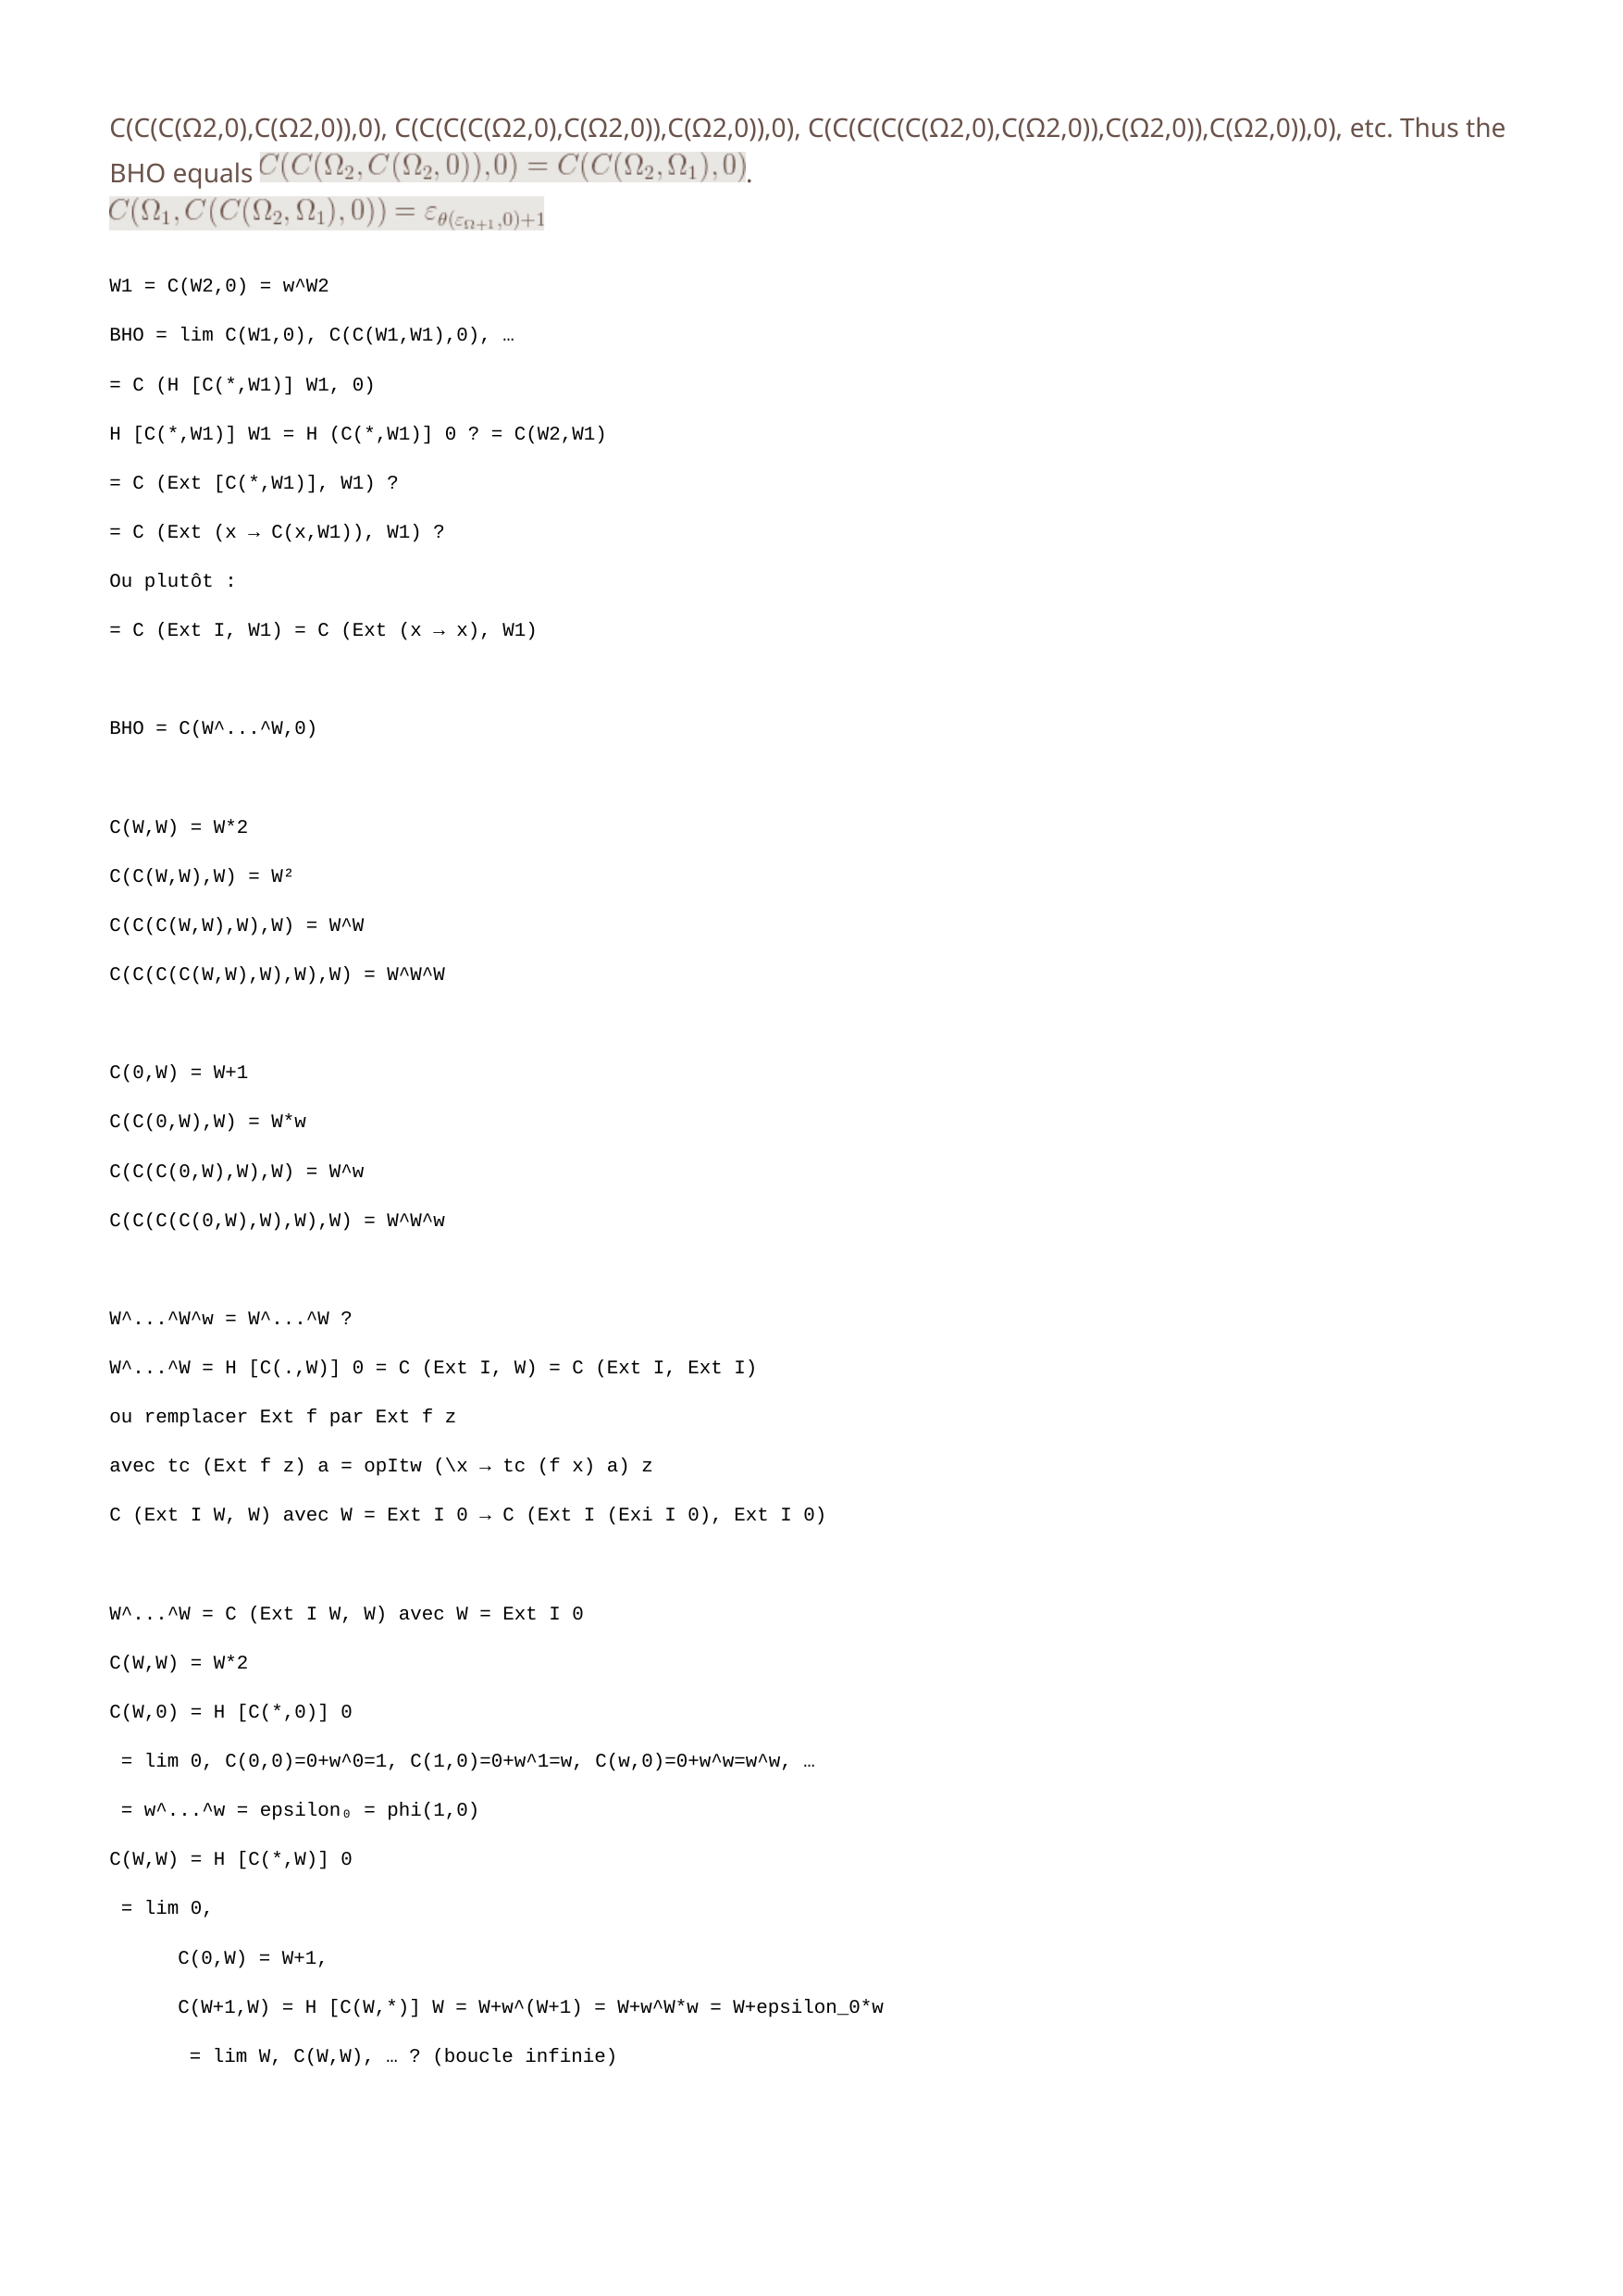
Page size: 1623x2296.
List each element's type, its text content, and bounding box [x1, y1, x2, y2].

text C(C(0,W),W) = W*w [109, 1112, 1514, 1134]
text = w^...^w = epsilon₀ = phi(1,0) [109, 1800, 1514, 1822]
text C(W,0) = H [C(*,0)] 0 [109, 1702, 1514, 1724]
text W^...^W^w = W^...^W ? [109, 1309, 1514, 1331]
text C(C(W,W),W) = W² [109, 866, 1514, 887]
text C(W+1,W) = H [C(W,*)] W = W+w^(W+1) = W+w^W*w = W+epsilon_0*w [109, 1997, 1514, 2018]
text = lim 0, [109, 1899, 1514, 1920]
text = C (Ext (x → C(x,W1)), W1) ? [109, 522, 1514, 544]
text C(C(C(W,W),W),W) = W^W [109, 915, 1514, 937]
text BHO = C(W^...^W,0) [109, 719, 1514, 740]
text = lim 0, C(0,0)=0+w^0=1, C(1,0)=0+w^1=w, C(w,0)=0+w^w=w^w, … [109, 1751, 1514, 1773]
text C(W,W) = W*2 [109, 817, 1514, 838]
text Ou plutôt : [109, 571, 1514, 593]
picture [109, 196, 545, 230]
text C(C(C(0,W),W),W) = W^w [109, 1161, 1514, 1183]
text W^...^W = H [C(.,W)] 0 = C (Ext I, W) = C (Ext I, Ext I) [109, 1358, 1514, 1380]
text C(C(C(C(W,W),W),W),W) = W^W^W [109, 964, 1514, 987]
text C(C(C(Ω2,0),C(Ω2,0)),0), C(C(C(C(Ω2,0),C(Ω2,0)),C(Ω2,0)),0), C(C(C(C(C(Ω2,0),C(Ω2,0)),C(Ω2,0)),C(Ω2,0)),0), etc. Thus the BHO equals . [109, 109, 1514, 190]
text = C (Ext [C(*,W1)], W1) ? [109, 473, 1514, 494]
text = C (Ext I, W1) = C (Ext (x → x), W1) [109, 620, 1514, 642]
text BHO = lim C(W1,0), C(C(W1,W1),0), … [109, 326, 1514, 347]
text C(0,W) = W+1, [109, 1948, 1514, 1969]
text W^...^W = C (Ext I W, W) avec W = Ext I 0 [109, 1604, 1514, 1625]
text C(W,W) = H [C(*,W)] 0 [109, 1849, 1514, 1871]
text C(0,W) = W+1 [109, 1062, 1514, 1085]
text = C (H [C(*,W1)] W1, 0) [109, 375, 1514, 396]
text W1 = C(W2,0) = w^W2 [109, 276, 1514, 298]
text H [C(*,W1)] W1 = H (C(*,W1)] 0 ? = C(W2,W1) [109, 424, 1514, 445]
text C(C(C(C(0,W),W),W),W) = W^W^w [109, 1210, 1514, 1232]
text ou remplacer Ext f par Ext f z [109, 1407, 1514, 1429]
text C (Ext I W, W) avec W = Ext I 0 → C (Ext I (Exi I 0), Ext I 0) [109, 1506, 1514, 1527]
picture [259, 152, 746, 182]
text C(W,W) = W*2 [109, 1653, 1514, 1674]
text avec tc (Ext f z) a = opItw (\x → tc (f x) a) z [109, 1456, 1514, 1478]
text = lim W, C(W,W), … ? (boucle infinie) [109, 2046, 1514, 2067]
